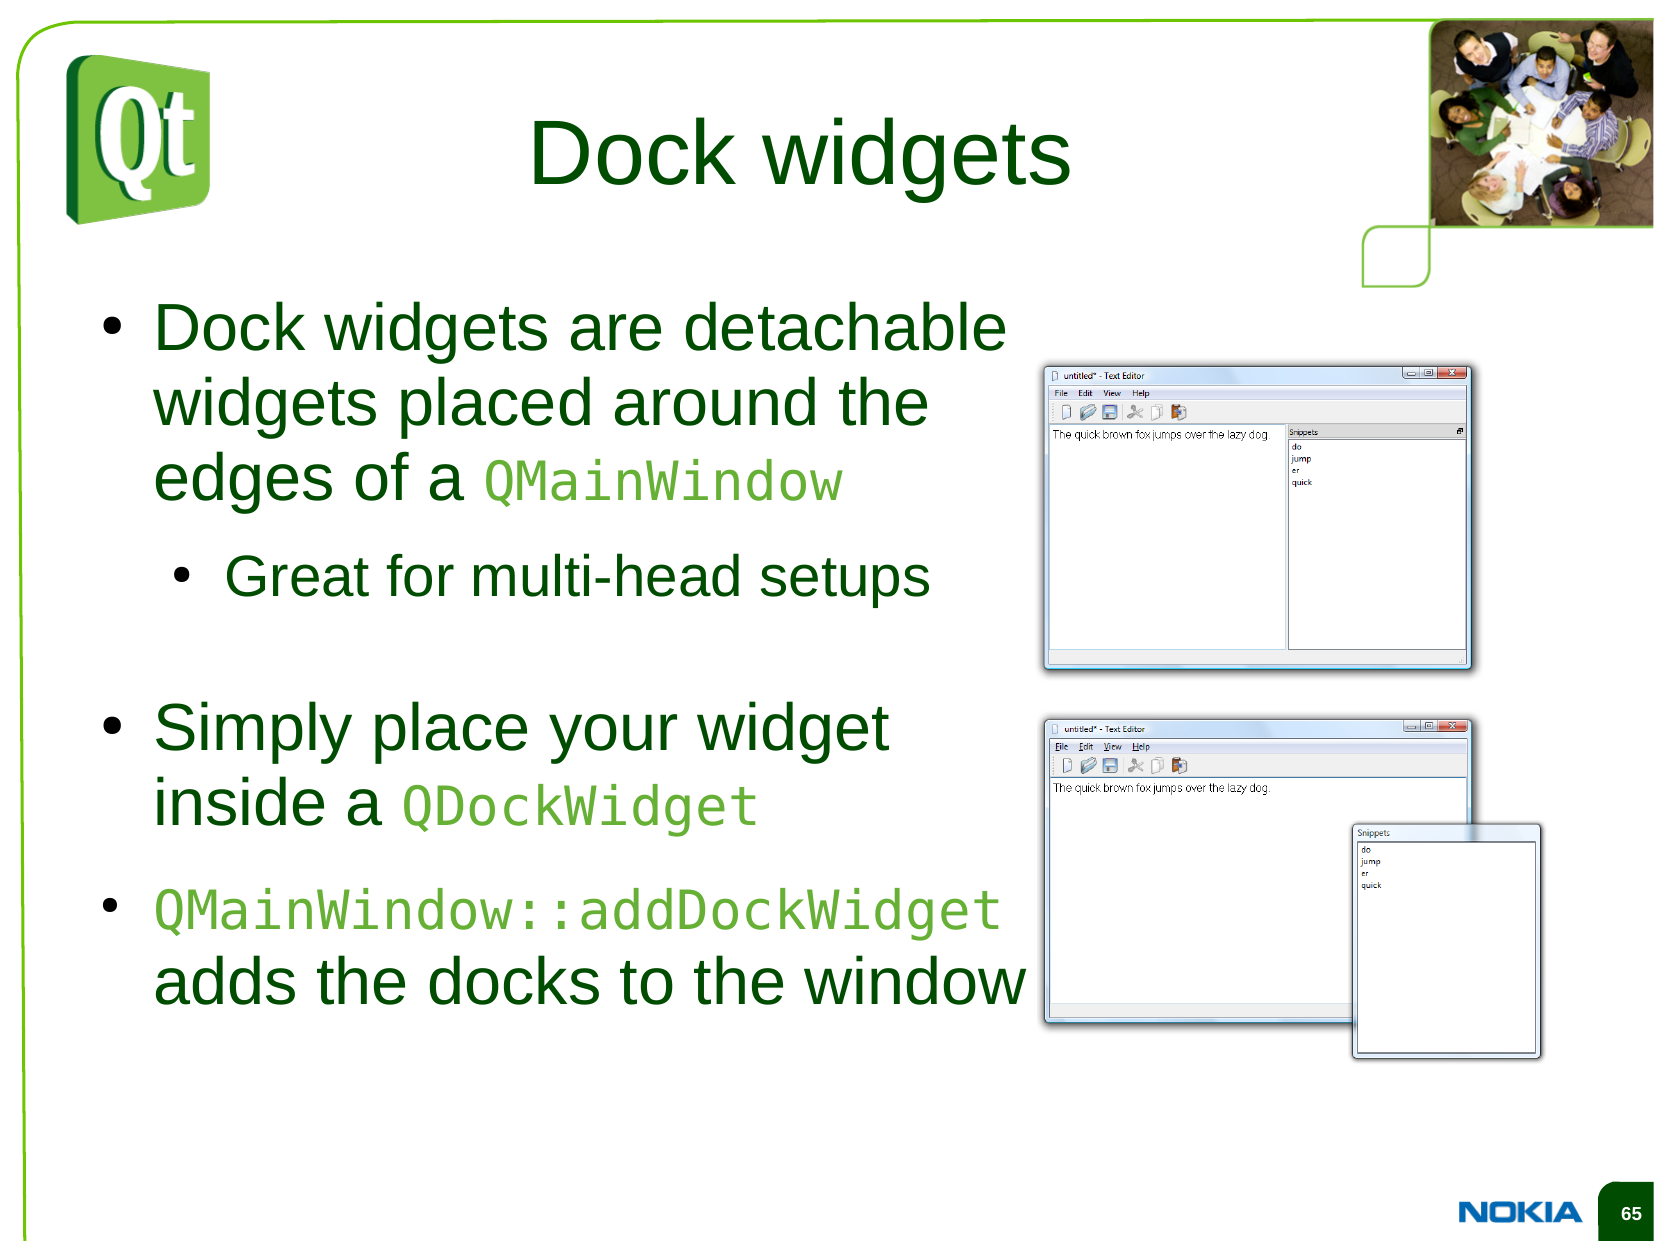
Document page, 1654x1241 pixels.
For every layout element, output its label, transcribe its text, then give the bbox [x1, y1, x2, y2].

picture [1063, 354, 1486, 683]
picture [66, 55, 210, 225]
list Dock widgets are detachable widgets placed around the edges of a QMainWindow Great for multi-head setups Simply place your widget inside a QDockWidget QMainWindow::addDockWidget adds the docks to the window [82, 290, 1063, 1094]
picture [1338, 7, 1654, 308]
title Dock widgets [263, 49, 1338, 257]
picture [1459, 1201, 1583, 1223]
picture [1063, 708, 1549, 1068]
